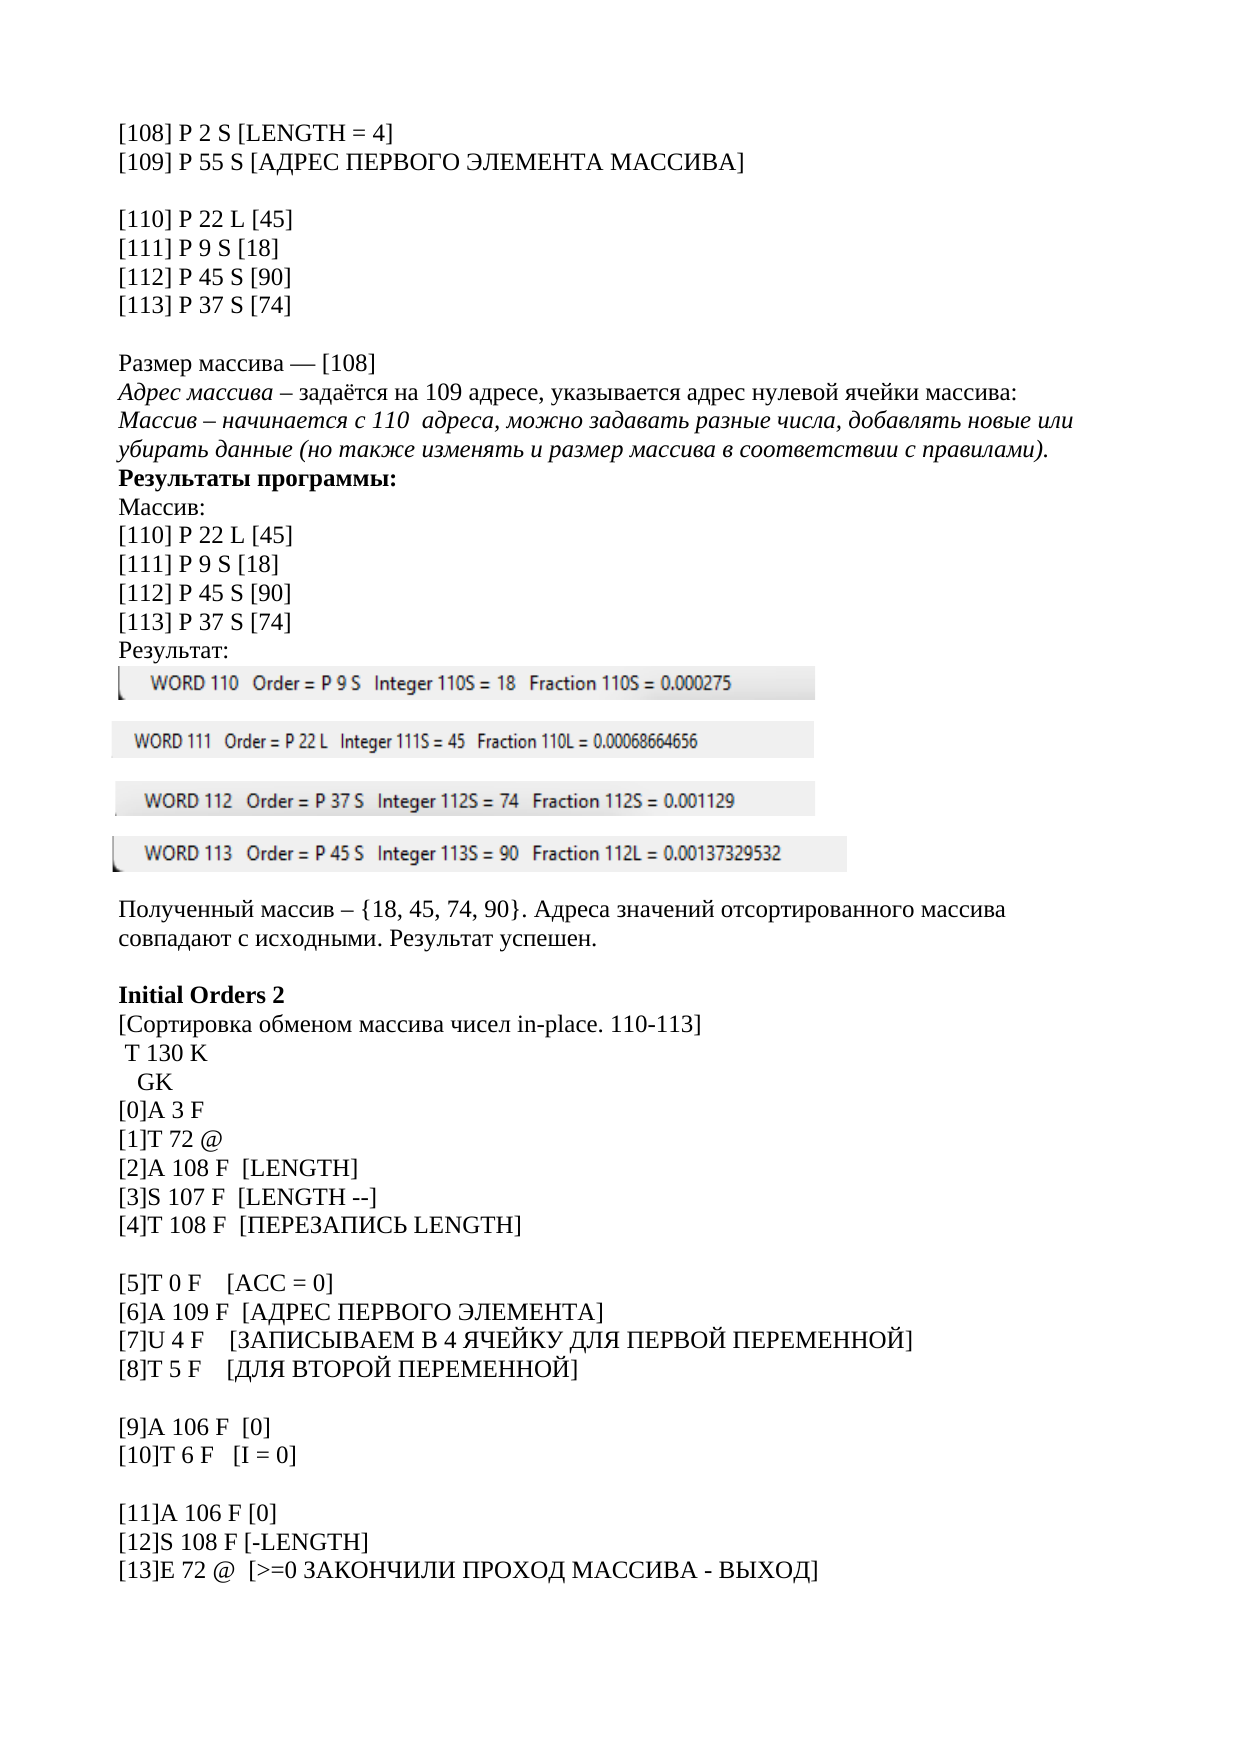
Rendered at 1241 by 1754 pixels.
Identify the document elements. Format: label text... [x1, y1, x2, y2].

text [5]T 0 F [ACC = 0] [118, 1268, 1122, 1297]
text Результат: [118, 636, 1122, 664]
text [12]S 108 F [-LENGTH] [118, 1527, 1122, 1556]
text [Сортировка обменом массива чисел in-place. 110-113] [118, 1009, 1122, 1038]
text [9]A 106 F [0] [118, 1412, 1122, 1441]
text Полученный массив – {18, 45, 74, 90}. Адреса значений отсортированного массива совпадают с исходными. Результат успешен. [118, 894, 1122, 952]
text [112] P 45 S [90] [118, 262, 1122, 291]
text Initial Orders 2 [118, 981, 1122, 1009]
text [7]U 4 F [ЗАПИСЫВАЕМ В 4 ЯЧЕЙКУ ДЛЯ ПЕРВОЙ ПЕРЕМЕННОЙ] [118, 1326, 1122, 1354]
text T 130 K [118, 1038, 1122, 1067]
text [10]T 6 F [I = 0] [118, 1441, 1122, 1469]
text [113] P 37 S [74] [118, 607, 1122, 636]
text [113] P 37 S [74] [118, 291, 1122, 319]
text [8]T 5 F [ДЛЯ ВТОРОЙ ПЕРЕМЕННОЙ] [118, 1354, 1122, 1383]
text [13]E 72 @ [>=0 ЗАКОНЧИЛИ ПРОХОД МАССИВА - ВЫХОД] [118, 1556, 1122, 1584]
text [109] P 55 S [АДРЕС ПЕРВОГО ЭЛЕМЕНТА МАССИВА] [118, 147, 1122, 176]
picture [111, 721, 814, 758]
picture [112, 836, 847, 872]
picture [115, 781, 816, 816]
text Результаты программы: [118, 463, 1122, 492]
text [3]S 107 F [LENGTH --] [118, 1182, 1122, 1211]
text GK [118, 1067, 1122, 1096]
text [111] P 9 S [18] [118, 549, 1122, 578]
text [1]T 72 @ [118, 1124, 1122, 1153]
text Массив: [118, 492, 1122, 521]
text Размер массива — [108] [118, 348, 1122, 377]
text [4]T 108 F [ПЕРЕЗАПИСЬ LENGTH] [118, 1211, 1122, 1239]
text [110] P 22 L [45] [118, 521, 1122, 549]
text [6]A 109 F [АДРЕС ПЕРВОГО ЭЛЕМЕНТА] [118, 1297, 1122, 1326]
text [2]A 108 F [LENGTH] [118, 1153, 1122, 1182]
text [11]A 106 F [0] [118, 1498, 1122, 1527]
text [111] P 9 S [18] [118, 233, 1122, 262]
text Массив – начинается с 110 адреса, можно задавать разные числа, добавлять новые или убирать данные (но также изменять и размер массива в соответствии с правилами). [118, 406, 1122, 463]
text [112] P 45 S [90] [118, 578, 1122, 607]
picture [118, 666, 816, 700]
text [0]A 3 F [118, 1096, 1122, 1124]
text [108] P 2 S [LENGTH = 4] [118, 118, 1122, 147]
text [110] P 22 L [45] [118, 204, 1122, 233]
text Адрес массива – задаётся на 109 адресе, указывается адрес нулевой ячейки массива: [118, 377, 1122, 406]
